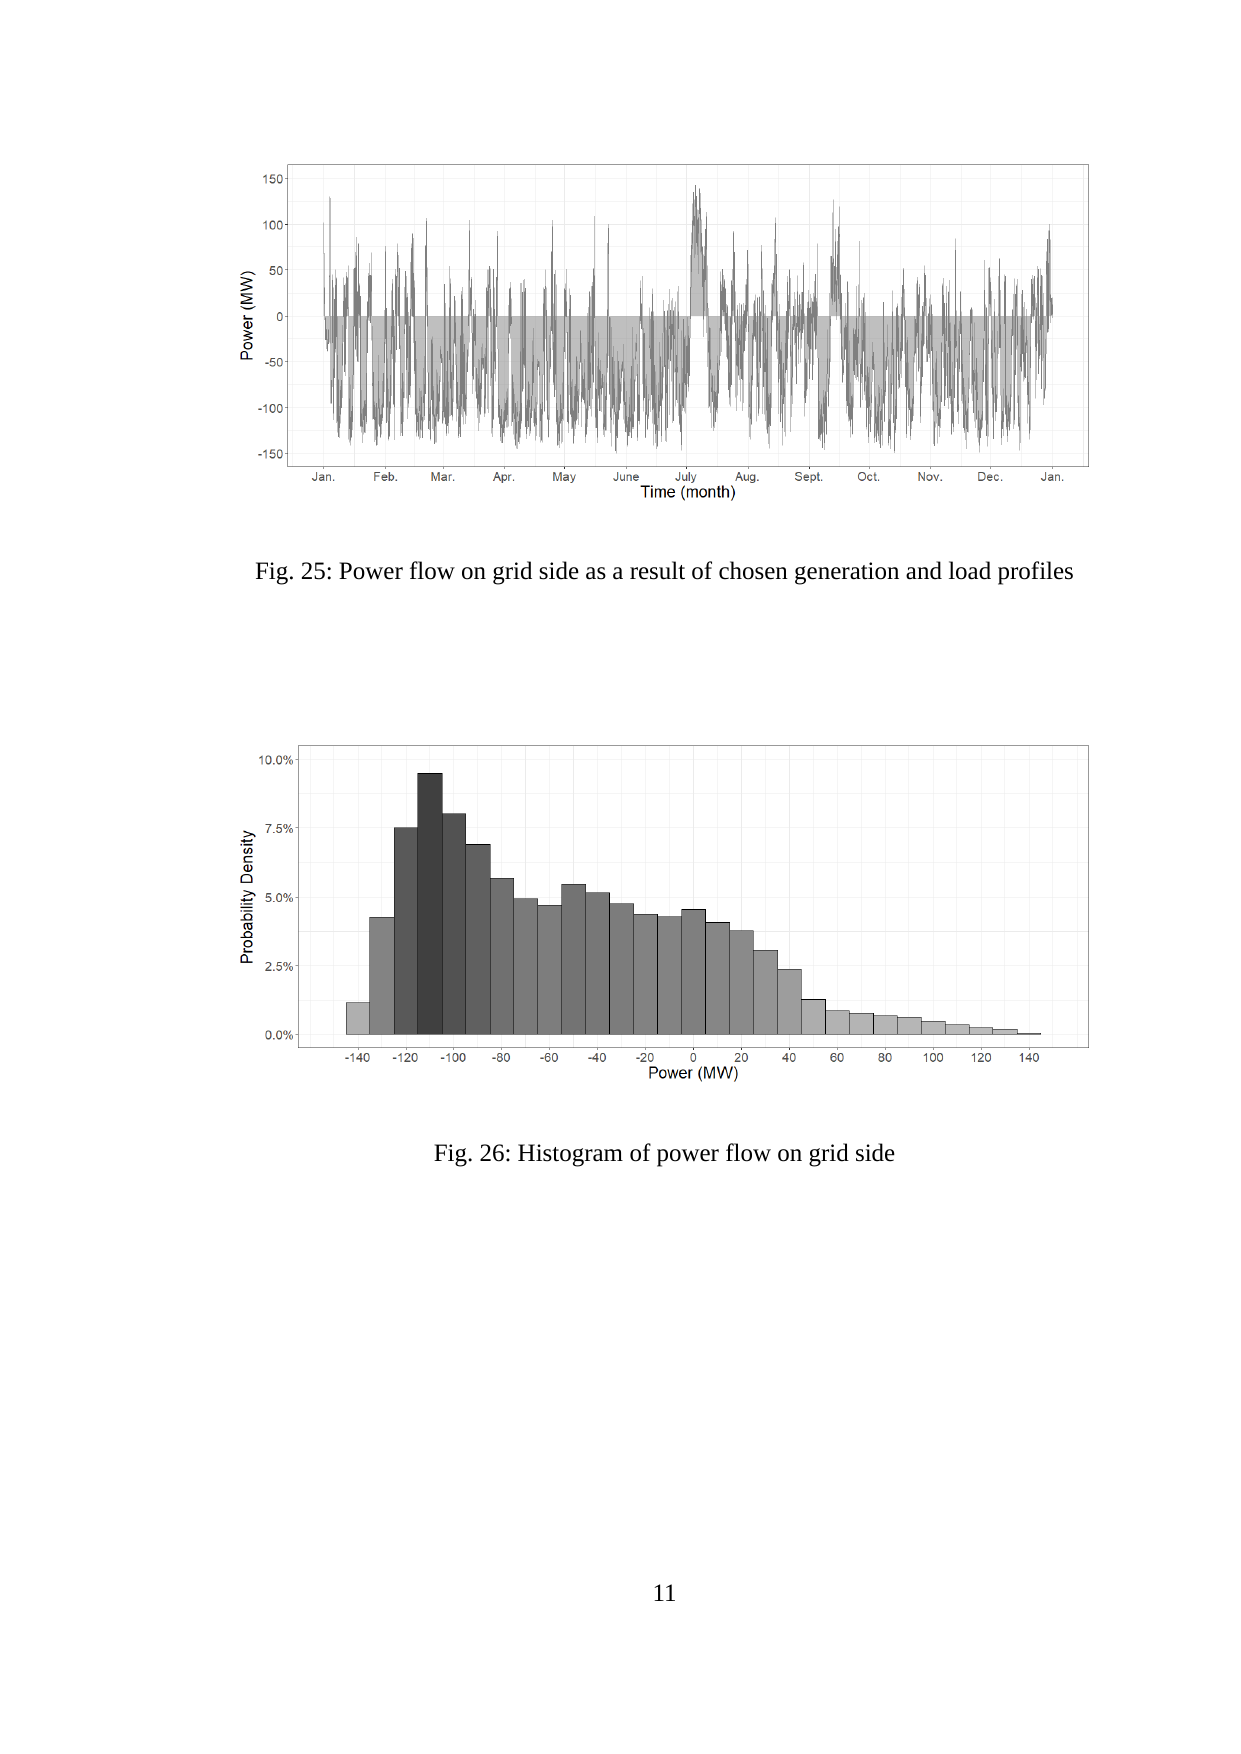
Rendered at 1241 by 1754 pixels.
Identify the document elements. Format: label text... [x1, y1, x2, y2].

text Fig. 25: Power flow on grid side as a result of chosen generation and load profiles [236, 556, 1093, 585]
picture [236, 160, 1093, 503]
text Fig. 26: Histogram of power flow on grid side [236, 1138, 1093, 1166]
picture [236, 741, 1093, 1084]
